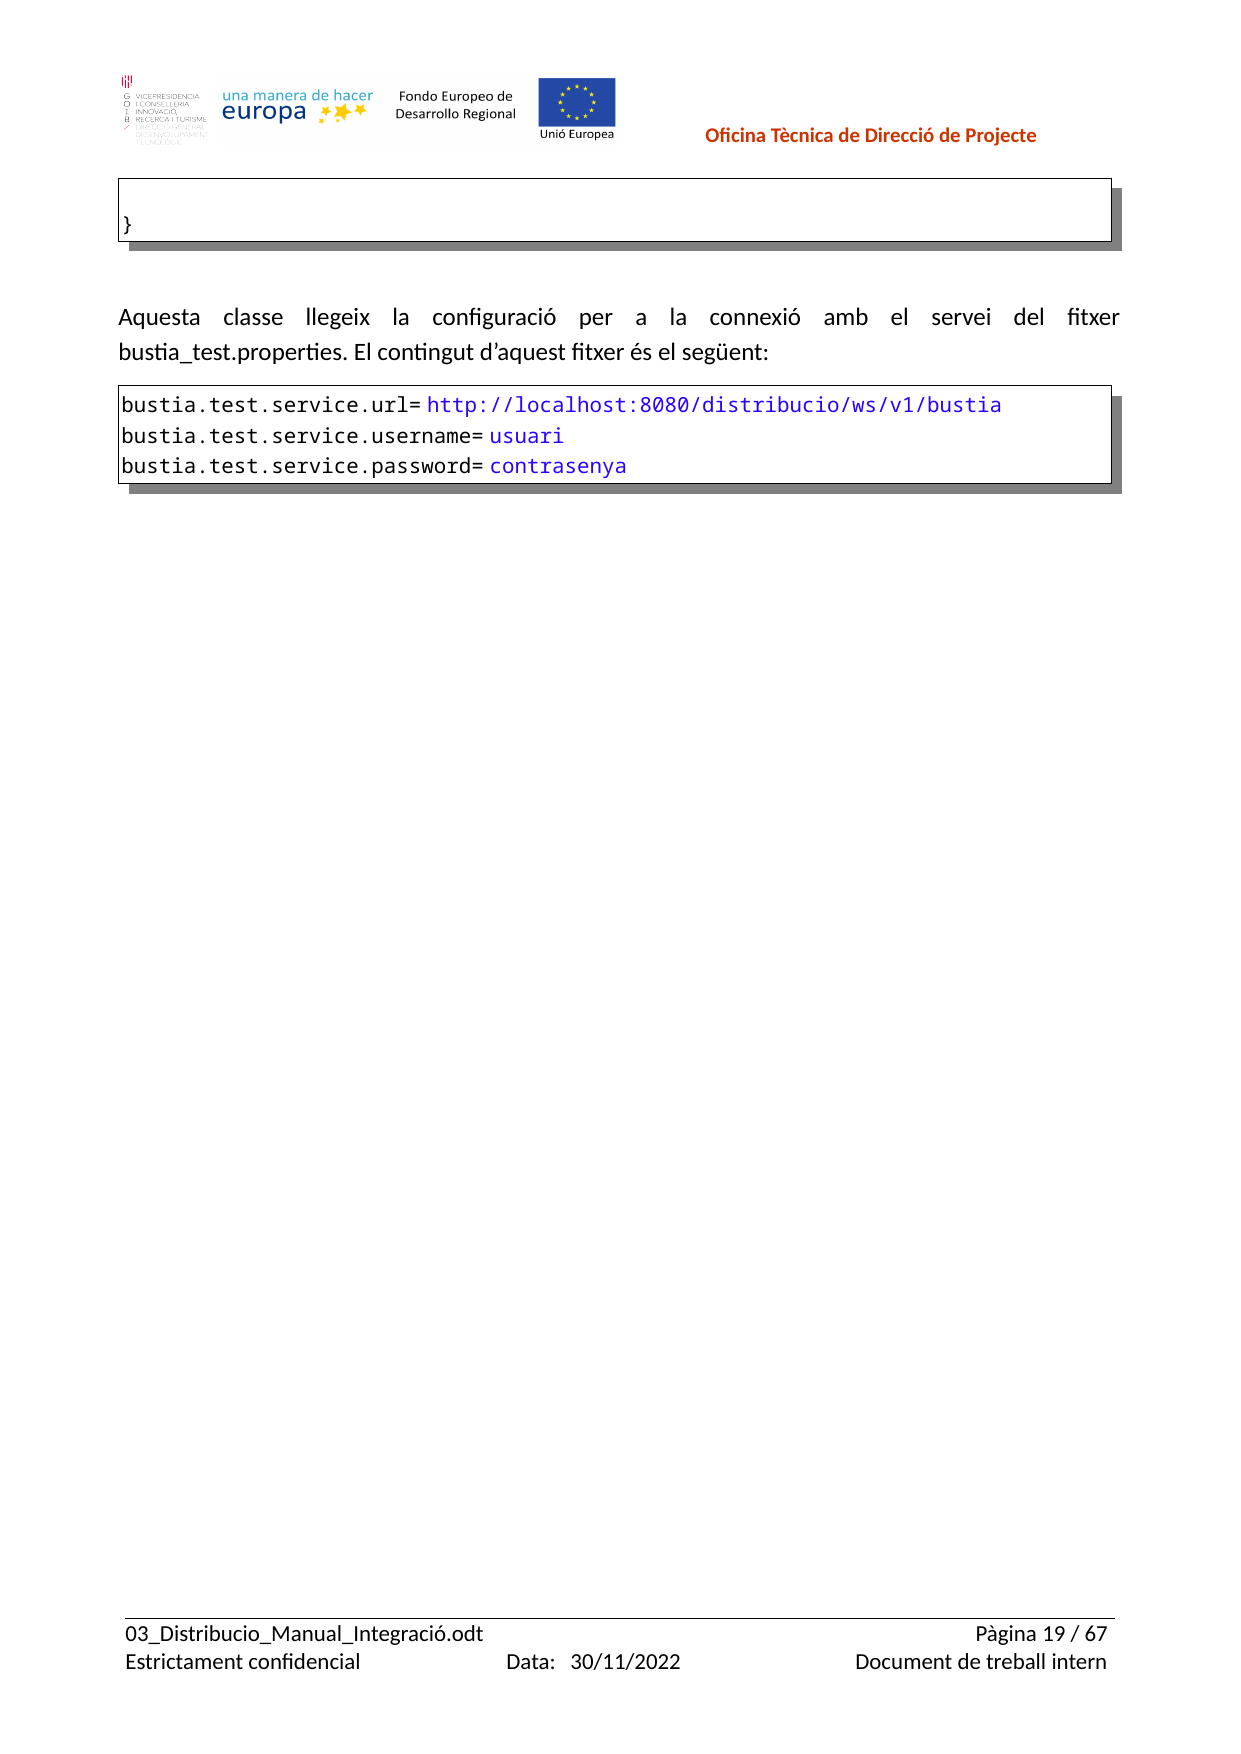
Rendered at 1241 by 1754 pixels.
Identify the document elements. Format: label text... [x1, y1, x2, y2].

picture [118, 73, 213, 147]
text bustia.test.service.url= http://localhost:8080/distribucio/ws/v1/bustia [119, 386, 1111, 416]
text Aquesta classe llegeix la configuració per a la connexió amb el servei del fitxer bustia_test.properties. El contingut d’aquest fitxer és el següent: [118, 301, 1122, 366]
text bustia.test.service.password= contrasenya [119, 446, 1111, 483]
text } [119, 206, 1111, 241]
text bustia.test.service.username= usuari [119, 416, 1111, 446]
picture [219, 73, 621, 147]
